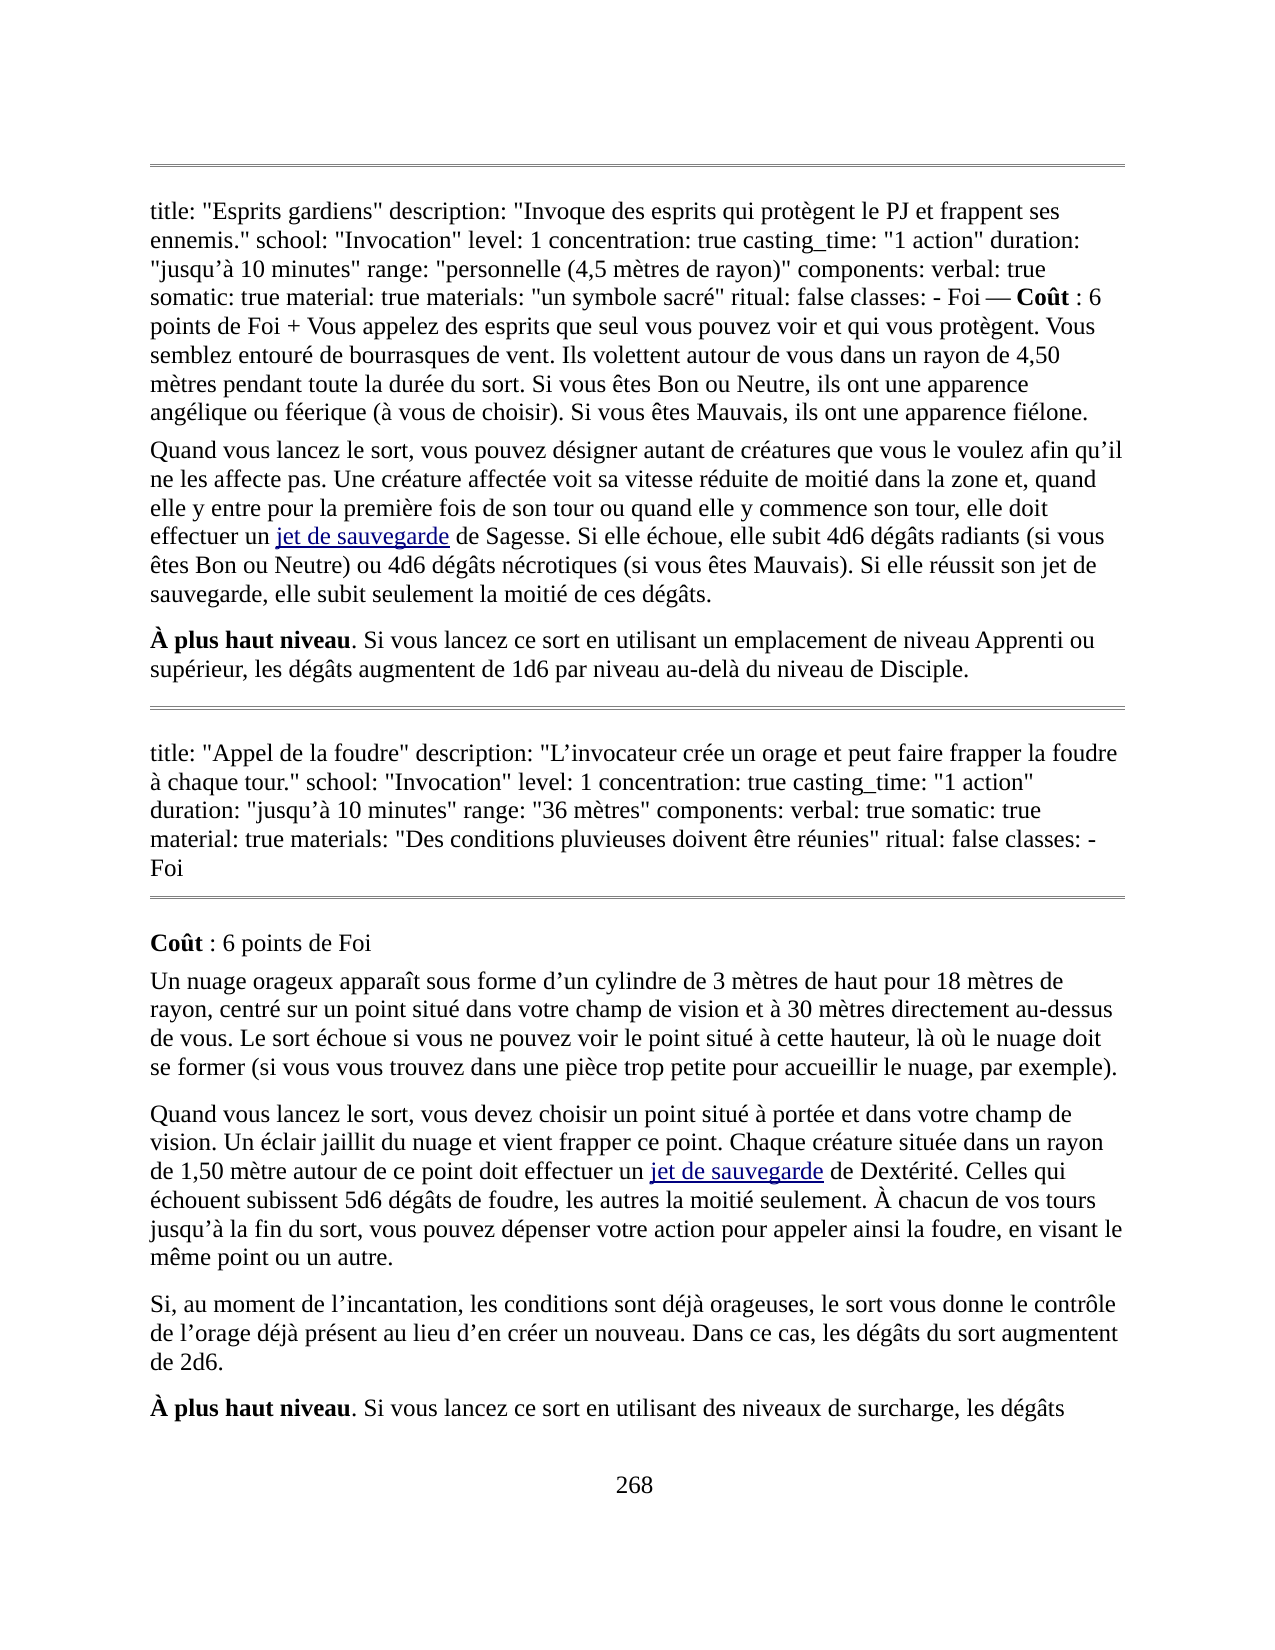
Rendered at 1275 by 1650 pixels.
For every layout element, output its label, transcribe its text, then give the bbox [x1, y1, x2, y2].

text title: "Appel de la foudre" description: "L’invocateur crée un orage et peut faire frapper la foudre à chaque tour." school: "Invocation" level: 1 concentration: true casting_time: "1 action" duration: "jusqu’à 10 minutes" range: "36 mètres" components: verbal: true somatic: true material: true materials: "Des conditions pluvieuses doivent être réunies" ritual: false classes: - Foi [150, 738, 1125, 882]
text Quand vous lancez le sort, vous devez choisir un point situé à portée et dans votre champ de vision. Un éclair jaillit du nuage et vient frapper ce point. Chaque créature située dans un rayon de 1,50 mètre autour de ce point doit effectuer un jet de sauvegarde de Dextérité. Celles qui échouent subissent 5d6 dégâts de foudre, les autres la moitié seulement. À chacun de vos tours jusqu’à la fin du sort, vous pouvez dépenser votre action pour appeler ainsi la foudre, en visant le même point ou un autre. [150, 1099, 1125, 1271]
text À plus haut niveau. Si vous lancez ce sort en utilisant des niveaux de surcharge, les dégâts [150, 1393, 1125, 1422]
text title: "Esprits gardiens" description: "Invoque des esprits qui protègent le PJ et frappent ses ennemis." school: "Invocation" level: 1 concentration: true casting_time: "1 action" duration: "jusqu’à 10 minutes" range: "personnelle (4,5 mètres de rayon)" components: verbal: true somatic: true material: true materials: "un symbole sacré" ritual: false classes: - Foi — Coût : 6 points de Foi + Vous appelez des esprits que seul vous pouvez voir et qui vous protègent. Vous semblez entouré de bourrasques de vent. Ils volettent autour de vous dans un rayon de 4,50 mètres pendant toute la durée du sort. Si vous êtes Bon ou Neutre, ils ont une apparence angélique ou féerique (à vous de choisir). Si vous êtes Mauvais, ils ont une apparence fiélone. [150, 196, 1125, 426]
text Si, au moment de l’incantation, les conditions sont déjà orageuses, le sort vous donne le contrôle de l’orage déjà présent au lieu d’en créer un nouveau. Dans ce cas, les dégâts du sort augmentent de 2d6. [150, 1289, 1125, 1375]
text Coût : 6 points de Foi [150, 928, 1125, 957]
text À plus haut niveau. Si vous lancez ce sort en utilisant un emplacement de niveau Apprenti ou supérieur, les dégâts augmentent de 1d6 par niveau au-delà du niveau de Disciple. [150, 626, 1125, 683]
text Un nuage orageux apparaît sous forme d’un cylindre de 3 mètres de haut pour 18 mètres de rayon, centré sur un point situé dans votre champ de vision et à 30 mètres directement au-dessus de vous. Le sort échoue si vous ne pouvez voir le point situé à cette hauteur, là où le nuage doit se former (si vous vous trouvez dans une pièce trop petite pour accueillir le nuage, par exemple). [150, 966, 1125, 1081]
text Quand vous lancez le sort, vous pouvez désigner autant de créatures que vous le voulez afin qu’il ne les affecte pas. Une créature affectée voit sa vitesse réduite de moitié dans la zone et, quand elle y entre pour la première fois de son tour ou quand elle y commence son tour, elle doit effectuer un jet de sauvegarde de Sagesse. Si elle échoue, elle subit 4d6 dégâts radiants (si vous êtes Bon ou Neutre) ou 4d6 dégâts nécrotiques (si vous êtes Mauvais). Si elle réussit son jet de sauvegarde, elle subit seulement la moitié de ces dégâts. [150, 435, 1125, 608]
